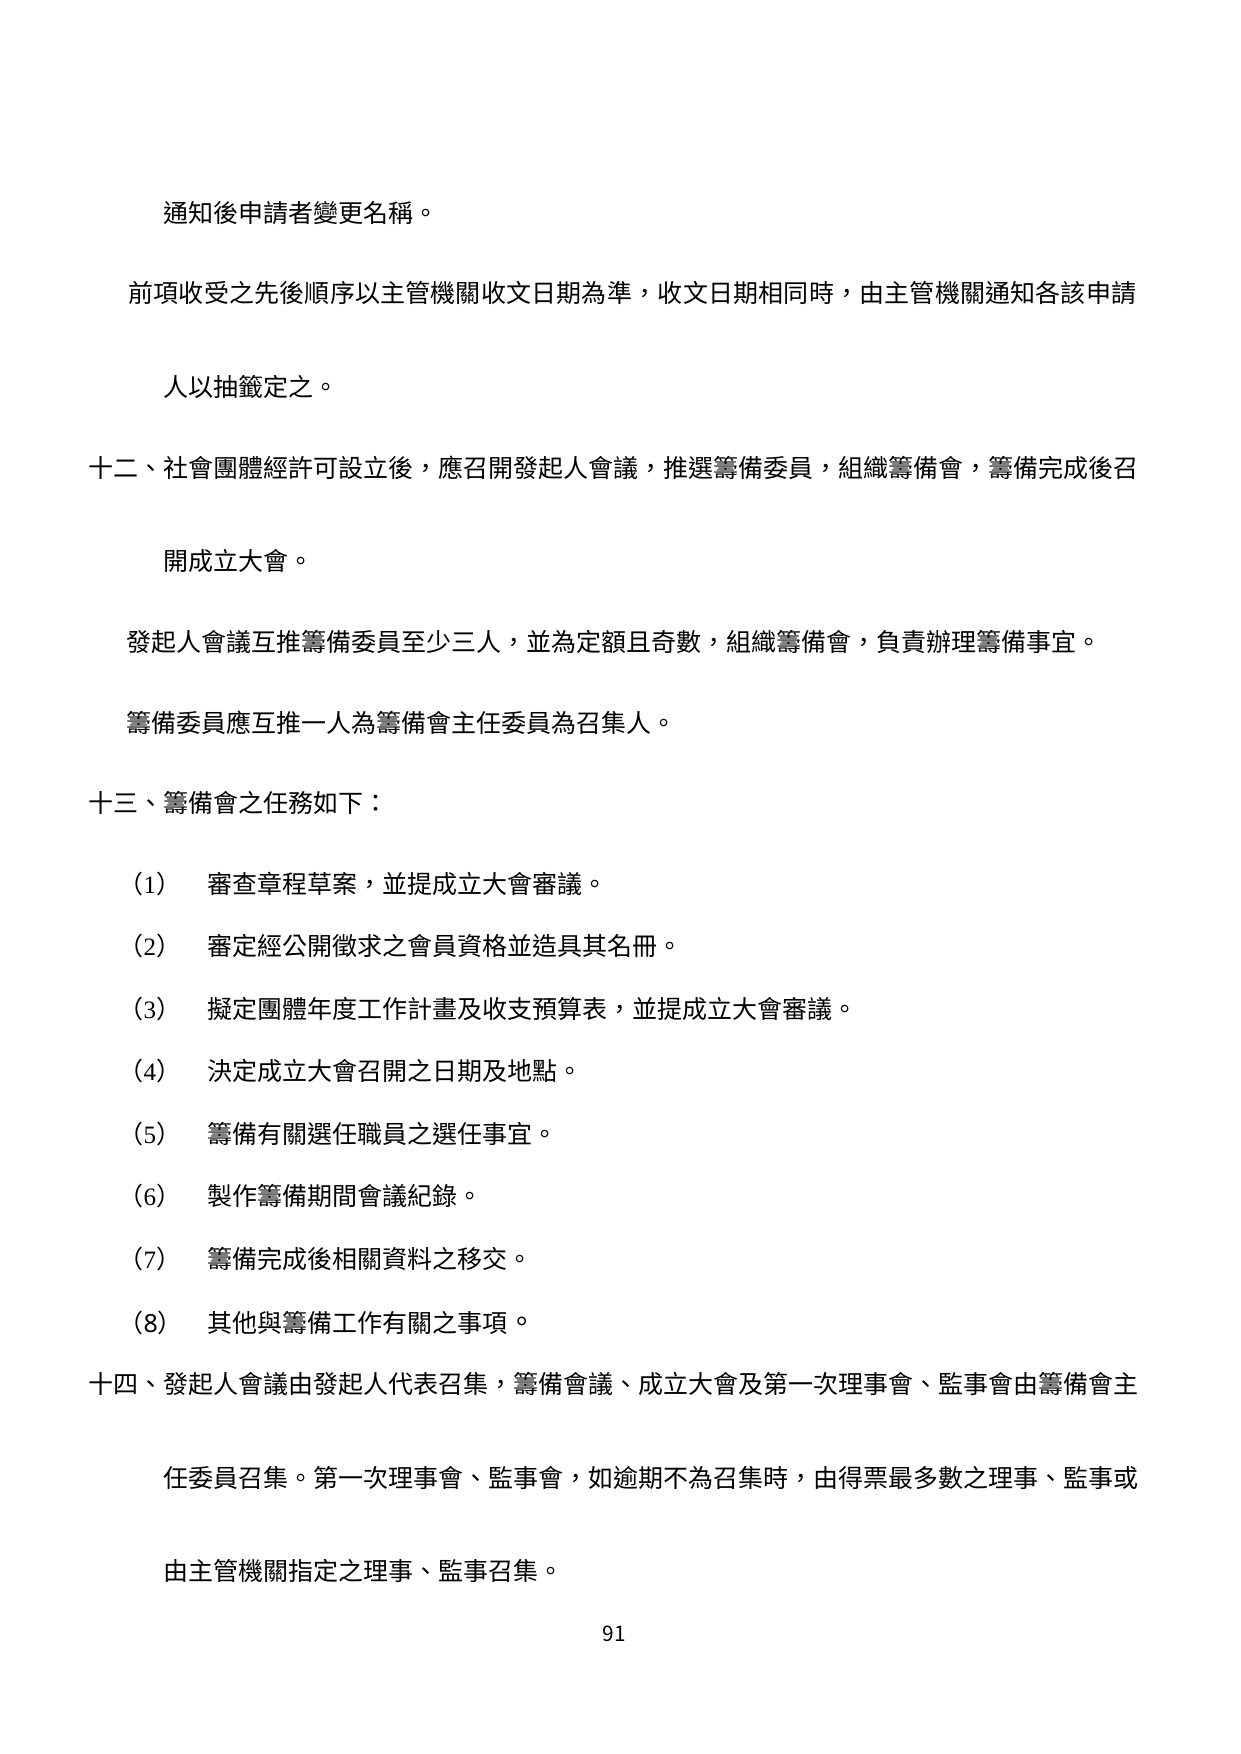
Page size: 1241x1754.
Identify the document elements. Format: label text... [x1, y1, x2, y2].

list 擬定團體年度工作計畫及收支預算表，並提成立大會審議。 [118, 966, 1140, 1028]
list 審定經公開徵求之會員資格並造具其名冊。 [118, 903, 1140, 966]
text 十四、發起人會議由發起人代表召集，籌備會議、成立大會及第一次理事會、監事會由籌備會主任委員召集。第一次理事會、監事會，如逾期不為召集時，由得票最多數之理事、監事或由主管機關指定之理事、監事召集。 [89, 1341, 1140, 1591]
list 決定成立大會召開之日期及地點。 [118, 1028, 1140, 1091]
text 發起人會議互推籌備委員至少三人，並為定額且奇數，組織籌備會，負責辦理籌備事宜。 [89, 599, 1140, 661]
list 其他與籌備工作有關之事項。 [118, 1278, 1140, 1341]
list 審查章程草案，並提成立大會審議。 [118, 841, 1140, 903]
list 籌備有關選任職員之選任事宜。 [118, 1091, 1140, 1153]
text 籌備委員應互推一人為籌備會主任委員為召集人。 [89, 679, 1140, 742]
list 製作籌備期間會議紀錄。 [118, 1153, 1140, 1216]
text 前項收受之先後順序以主管機關收文日期為準，收文日期相同時，由主管機關通知各該申請人以抽籤定之。 [89, 250, 1140, 406]
list 籌備完成後相關資料之移交。 [118, 1216, 1140, 1278]
text 通知後申請者變更名稱。 [89, 169, 1140, 232]
text 十三、籌備會之任務如下： [89, 760, 1140, 823]
text 十二、社會團體經許可設立後，應召開發起人會議，推選籌備委員，組織籌備會，籌備完成後召開成立大會。 [89, 424, 1140, 581]
